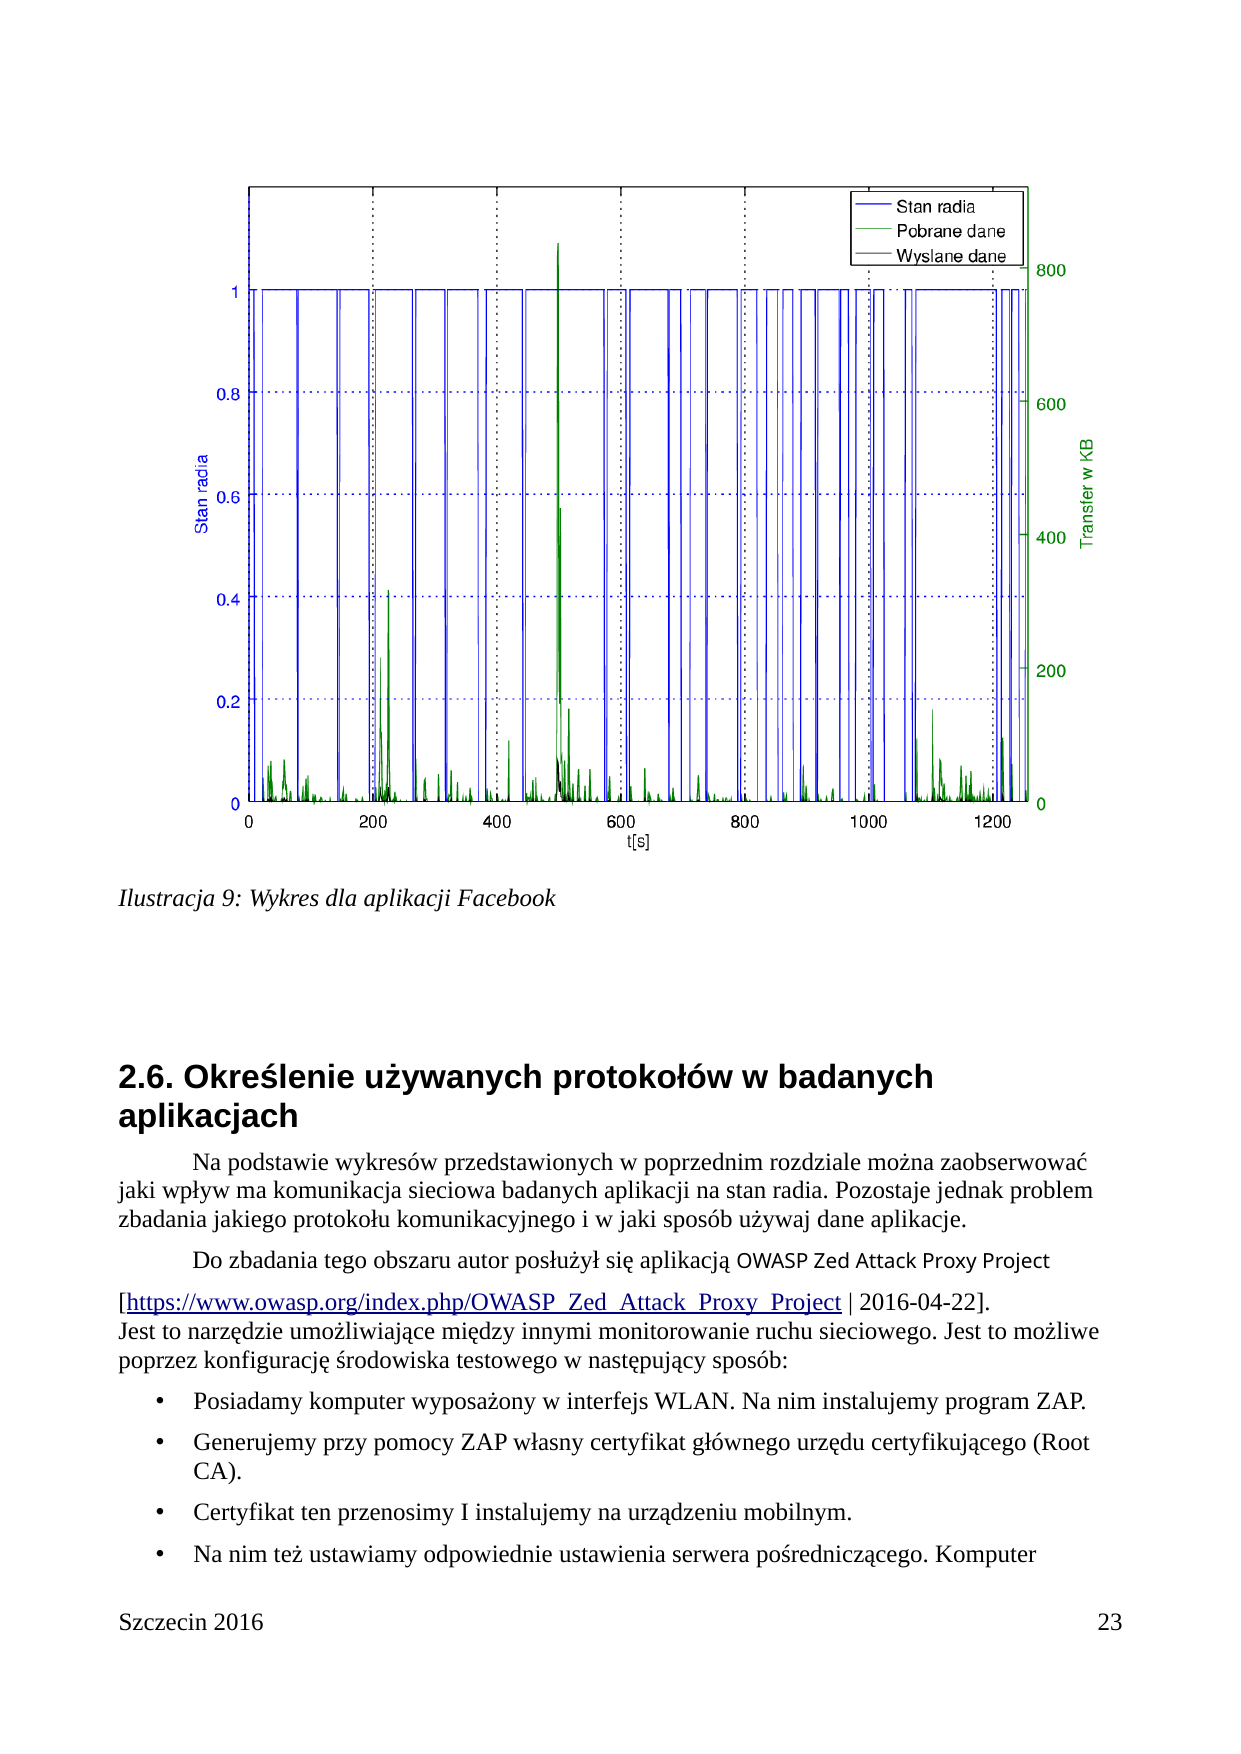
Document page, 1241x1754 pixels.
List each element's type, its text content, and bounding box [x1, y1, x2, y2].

text Na podstawie wykresów przedstawionych w poprzednim rozdziale można zaobserwować jaki wpływ ma komunikacja sieciowa badanych aplikacji na stan radia. Pozostaje jednak problem zbadania jakiego protokołu komunikacyjnego i w jaki sposób używaj dane aplikacje. [118, 1147, 1122, 1233]
list Na nim też ustawiamy odpowiednie ustawienia serwera pośredniczącego. Komputer [156, 1539, 1122, 1567]
picture [118, 130, 1123, 884]
list Posiadamy komputer wyposażony w interfejs WLAN. Na nim instalujemy program ZAP. [156, 1386, 1122, 1415]
list Generujemy przy pomocy ZAP własny certyfikat głównego urzędu certyfikującego (Root CA). [156, 1427, 1122, 1485]
subtitle 2.6. Określenie używanych protokołów w badanych aplikacjach [118, 1057, 1122, 1134]
text Ilustracja 9: Wykres dla aplikacji Facebook [118, 884, 1122, 912]
text [https://www.owasp.org/index.php/OWASP_Zed_Attack_Proxy_Project | 2016-04-22]. Jest to narzędzie umożliwiające między innymi monitorowanie ruchu sieciowego. Jest to możliwe poprzez konfigurację środowiska testowego w następujący sposób: [118, 1287, 1122, 1374]
text Do zbadania tego obszaru autor posłużył się aplikacją OWASP Zed Attack Proxy Project [118, 1245, 1122, 1275]
list Certyfikat ten przenosimy I instalujemy na urządzeniu mobilnym. [156, 1497, 1122, 1526]
